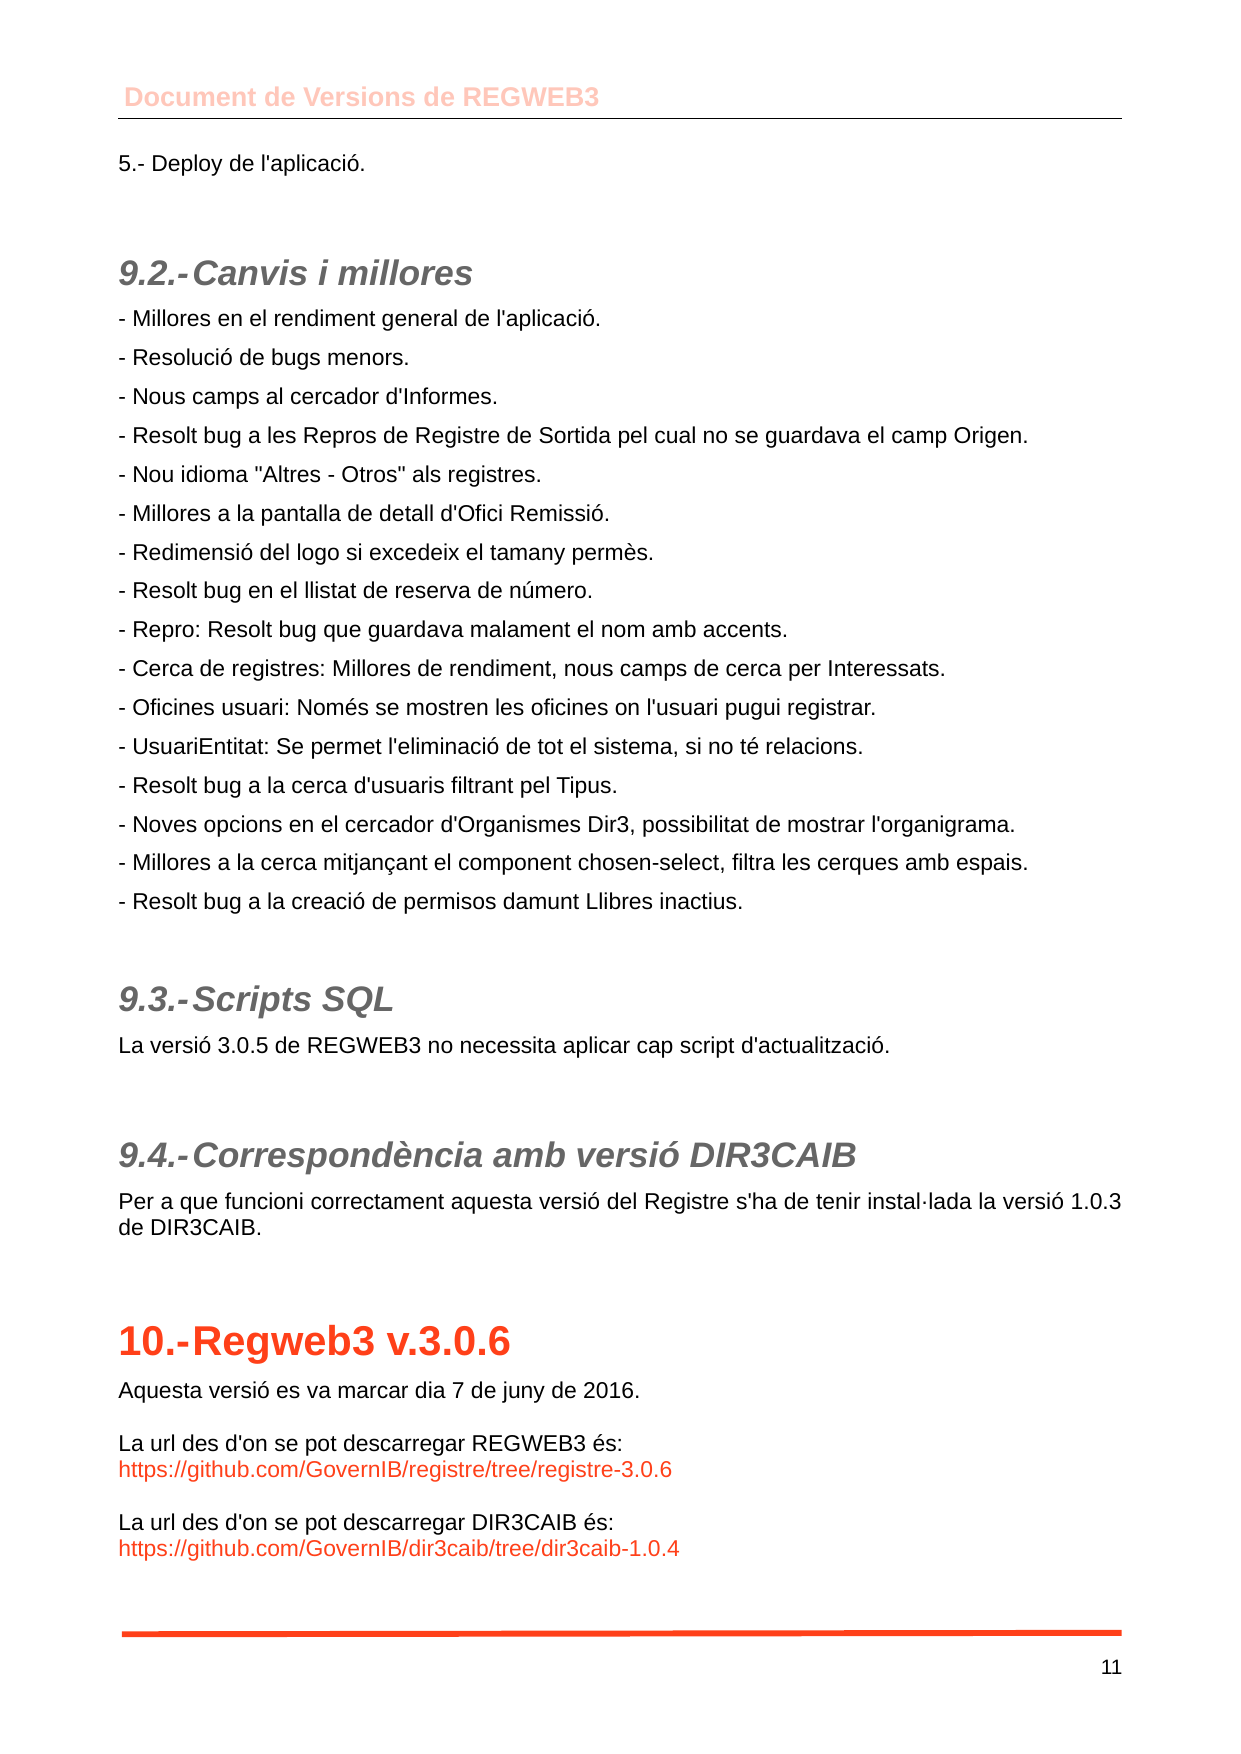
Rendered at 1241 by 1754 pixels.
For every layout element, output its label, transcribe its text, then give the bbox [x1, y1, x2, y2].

text Per a que funcioni correctament aquesta versió del Registre s'ha de tenir instal·lada la versió 1.0.3 de DIR3CAIB. [118, 1188, 1122, 1240]
text - Oficines usuari: Només se mostren les oficines on l'usuari pugui registrar. [118, 694, 1122, 720]
text - Millores a la pantalla de detall d'Ofici Remissió. [118, 500, 1122, 526]
text - Millores en el rendiment general de l'aplicació. [118, 305, 1122, 332]
text 5.- Deploy de l'aplicació. [118, 149, 1122, 176]
text - Resolt bug a la creació de permisos damunt Llibres inactius. [118, 888, 1122, 914]
subtitle Canvis i millores [118, 252, 1122, 293]
text - Cerca de registres: Millores de rendiment, nous camps de cerca per Interessats. [118, 655, 1122, 681]
text - Repro: Resolt bug que guardava malament el nom amb accents. [118, 616, 1122, 643]
subtitle Scripts SQL [118, 978, 1122, 1019]
text - Resolt bug a la cerca d'usuaris filtrant pel Tipus. [118, 772, 1122, 798]
text - Nou idioma "Altres - Otros" als registres. [118, 461, 1122, 487]
text - Millores a la cerca mitjançant el component chosen-select, filtra les cerques amb espais. [118, 849, 1122, 876]
text - Nous camps al cercador d'Informes. [118, 383, 1122, 409]
text - Resolt bug a les Repros de Registre de Sortida pel cual no se guardava el camp Origen. [118, 422, 1122, 448]
text La versió 3.0.5 de REGWEB3 no necessita aplicar cap script d'actualització. [118, 1032, 1122, 1058]
subtitle Regweb3 v.3.0.6 [118, 1317, 1122, 1364]
text - Redimensió del logo si excedeix el tamany permès. [118, 538, 1122, 565]
text - Noves opcions en el cercador d'Organismes Dir3, possibilitat de mostrar l'organigrama. [118, 811, 1122, 837]
text https://github.com/GovernIB/registre/tree/registre-3.0.6 [118, 1456, 1122, 1482]
text La url des d'on se pot descarregar DIR3CAIB és: [118, 1509, 1122, 1535]
text https://github.com/GovernIB/dir3caib/tree/dir3caib-1.0.4 [118, 1535, 1122, 1562]
text - Resolt bug en el llistat de reserva de número. [118, 577, 1122, 604]
text La url des d'on se pot descarregar REGWEB3 és: [118, 1430, 1122, 1456]
text - Resolució de bugs menors. [118, 344, 1122, 371]
text - UsuariEntitat: Se permet l'eliminació de tot el sistema, si no té relacions. [118, 733, 1122, 759]
text Aquesta versió es va marcar dia 7 de juny de 2016. [118, 1377, 1122, 1403]
subtitle Correspondència amb versió DIR3CAIB [118, 1134, 1122, 1175]
